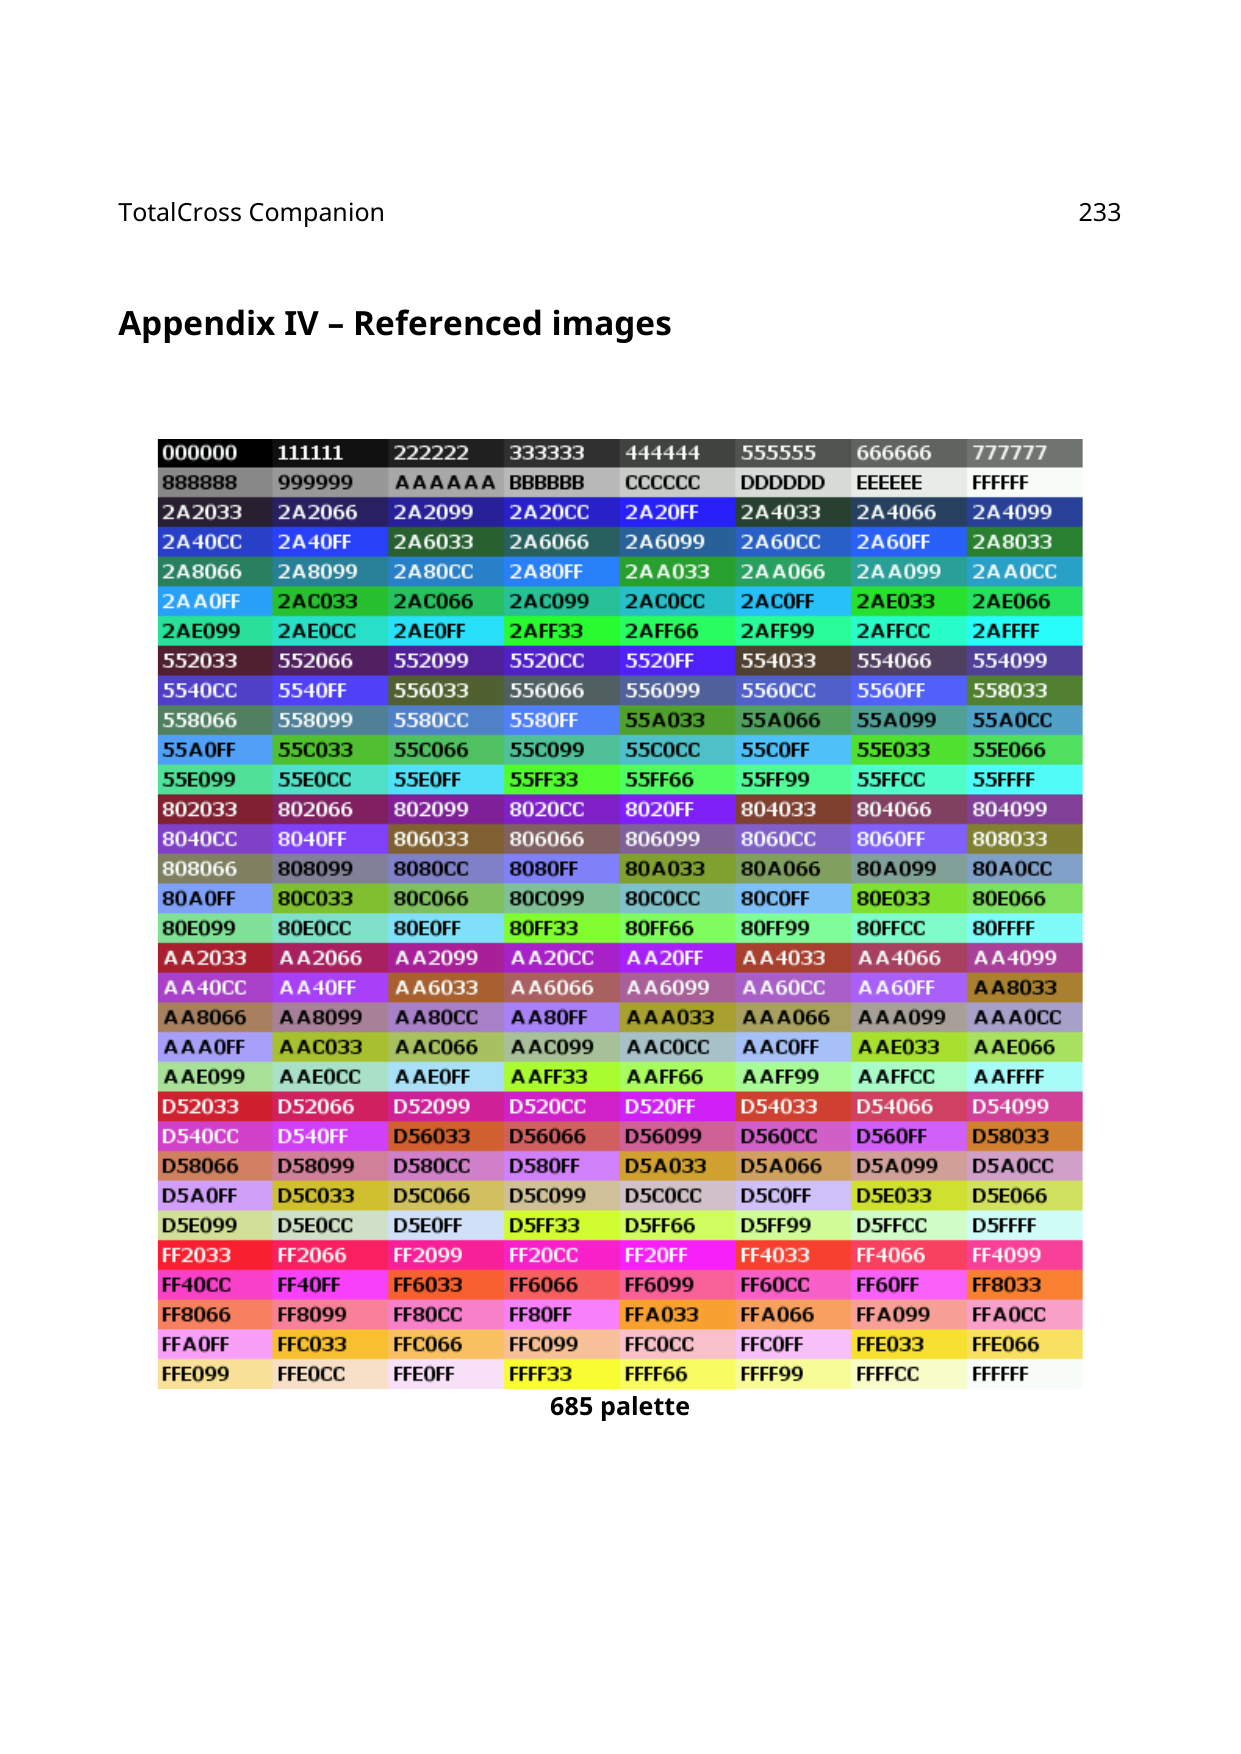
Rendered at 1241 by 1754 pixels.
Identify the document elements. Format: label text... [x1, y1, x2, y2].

subtitle Appendix IV – Referenced images [118, 300, 1122, 346]
list 685 palette [158, 1389, 1083, 1423]
picture [157, 439, 1083, 1389]
